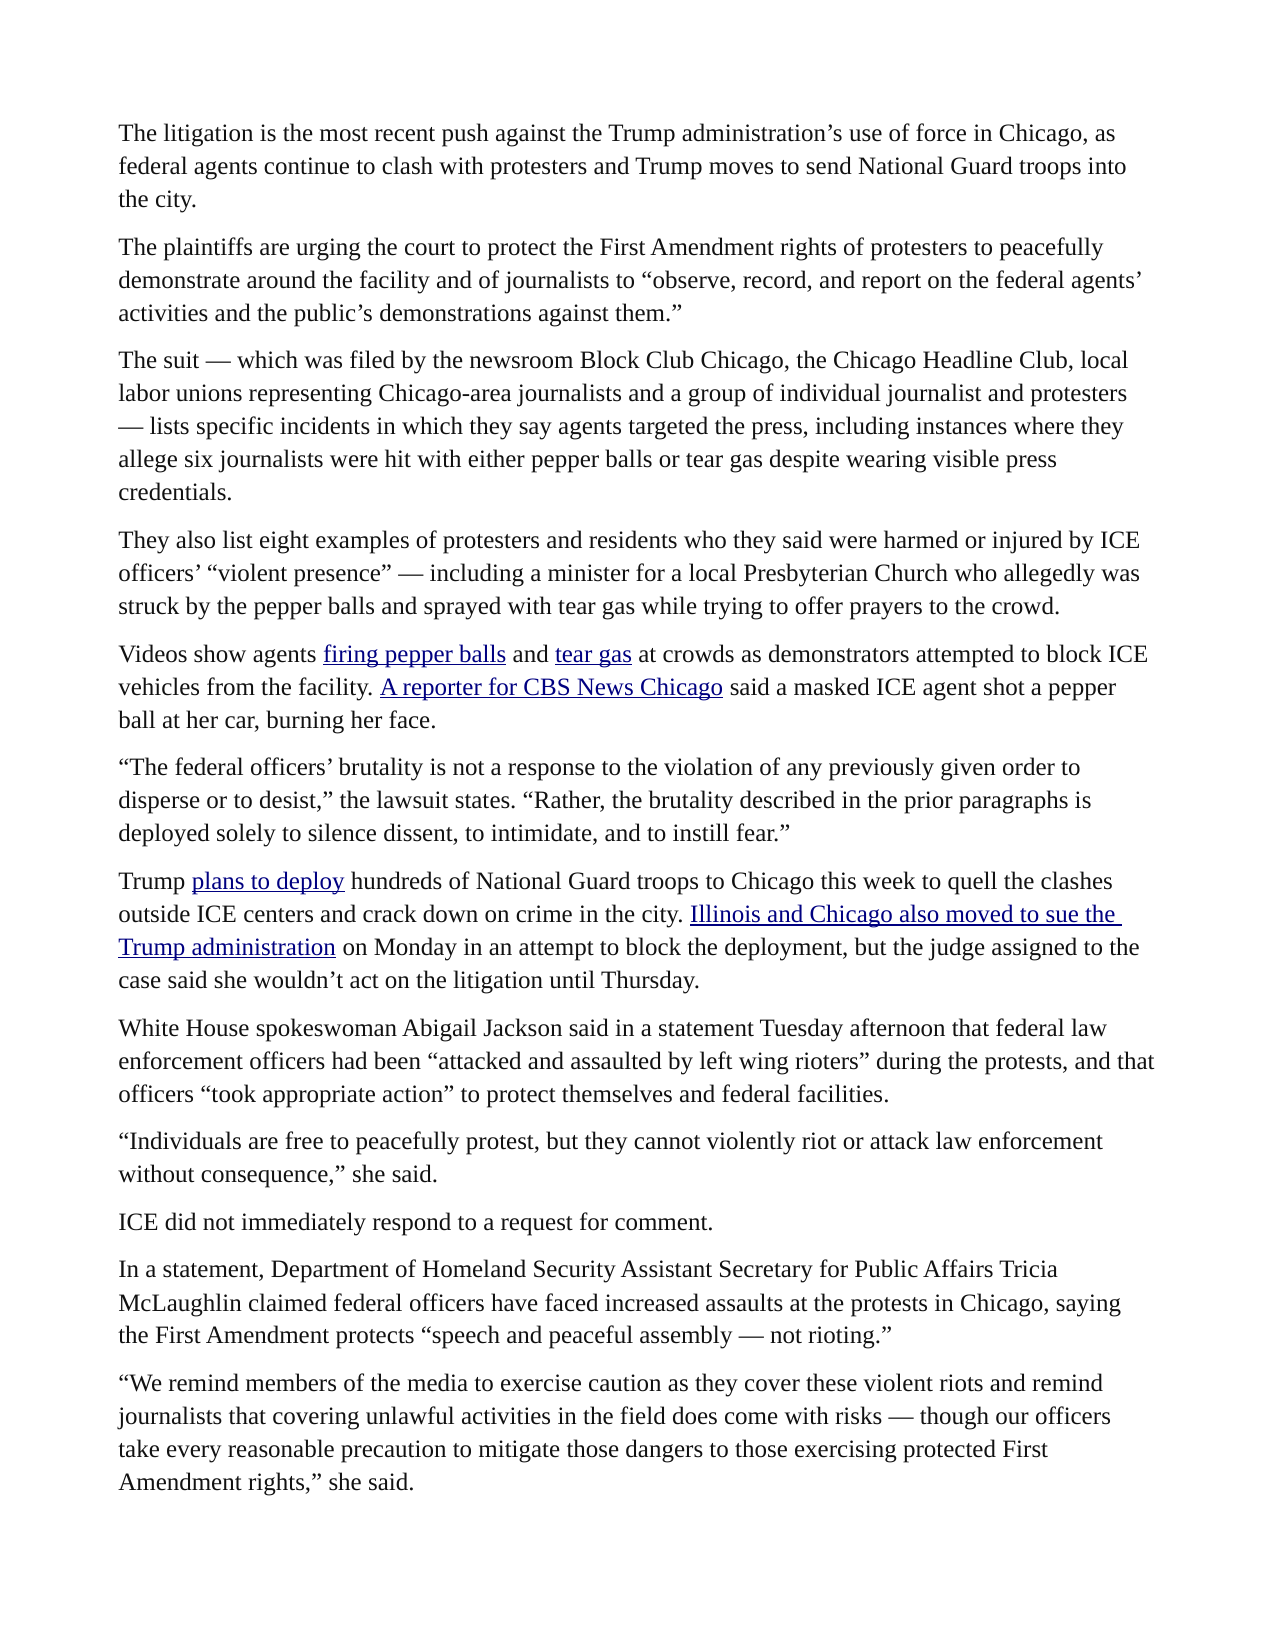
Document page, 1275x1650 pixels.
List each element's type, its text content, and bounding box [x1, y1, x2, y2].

text “We remind members of the media to exercise caution as they cover these violent riots and remind journalists that covering unlawful activities in the field does come with risks — though our officers take every reasonable precaution to mitigate those dangers to those exercising protected First Amendment rights,” she said. [118, 1368, 1157, 1496]
text “Individuals are free to peacefully protest, but they cannot violently riot or attack law enforcement without consequence,” she said. [118, 1126, 1157, 1188]
text Trump plans to deploy hundreds of National Guard troops to Chicago this week to quell the clashes outside ICE centers and crack down on crime in the city. Illinois and Chicago also moved to sue the Trump administration on Monday in an attempt to block the deployment, but the judge assigned to the case said she wouldn’t act on the litigation until Thursday. [118, 866, 1157, 994]
text Videos show agents firing pepper balls and tear gas at crowds as demonstrators attempted to block ICE vehicles from the facility. A reporter for CBS News Chicago said a masked ICE agent shot a pepper ball at her car, burning her face. [118, 639, 1157, 733]
text The litigation is the most recent push against the Trump administration’s use of force in Chicago, as federal agents continue to clash with protesters and Trump moves to send National Guard troops into the city. [118, 118, 1157, 213]
text The plaintiffs are urging the court to protect the First Amendment rights of protesters to peacefully demonstrate around the facility and of journalists to “observe, record, and report on the federal agents’ activities and the public’s demonstrations against them.” [118, 232, 1157, 327]
text White House spokeswoman Abigail Jackson said in a statement Tuesday afternoon that federal law enforcement officers had been “attacked and assaulted by left wing rioters” during the protests, and that officers “took appropriate action” to protect themselves and federal facilities. [118, 1013, 1157, 1107]
text The suit — which was filed by the newsroom Block Club Chicago, the Chicago Headline Club, local labor unions representing Chicago-area journalists and a group of individual journalist and protesters — lists specific incidents in which they say agents targeted the press, including instances where they allege six journalists were hit with either pepper balls or tear gas despite wearing visible press credentials. [118, 345, 1157, 506]
text They also list eight examples of protesters and residents who they said were harmed or injured by ICE officers’ “violent presence” — including a minister for a local Presbyterian Church who allegedly was struck by the pepper balls and sprayed with tear gas while trying to offer prayers to the crowd. [118, 525, 1157, 620]
text “The federal officers’ brutality is not a response to the violation of any previously given order to disperse or to desist,” the lawsuit states. “Rather, the brutality described in the prior paragraphs is deployed solely to silence dissent, to intimidate, and to instill fear.” [118, 752, 1117, 847]
text ICE did not immediately respond to a request for comment. [118, 1207, 1157, 1236]
text In a statement, Department of Homeland Security Assistant Secretary for Public Affairs Tricia McLaughlin claimed federal officers have faced increased assaults at the protests in Chicago, saying the First Amendment protects “speech and peaceful assembly — not rioting.” [118, 1254, 1157, 1349]
